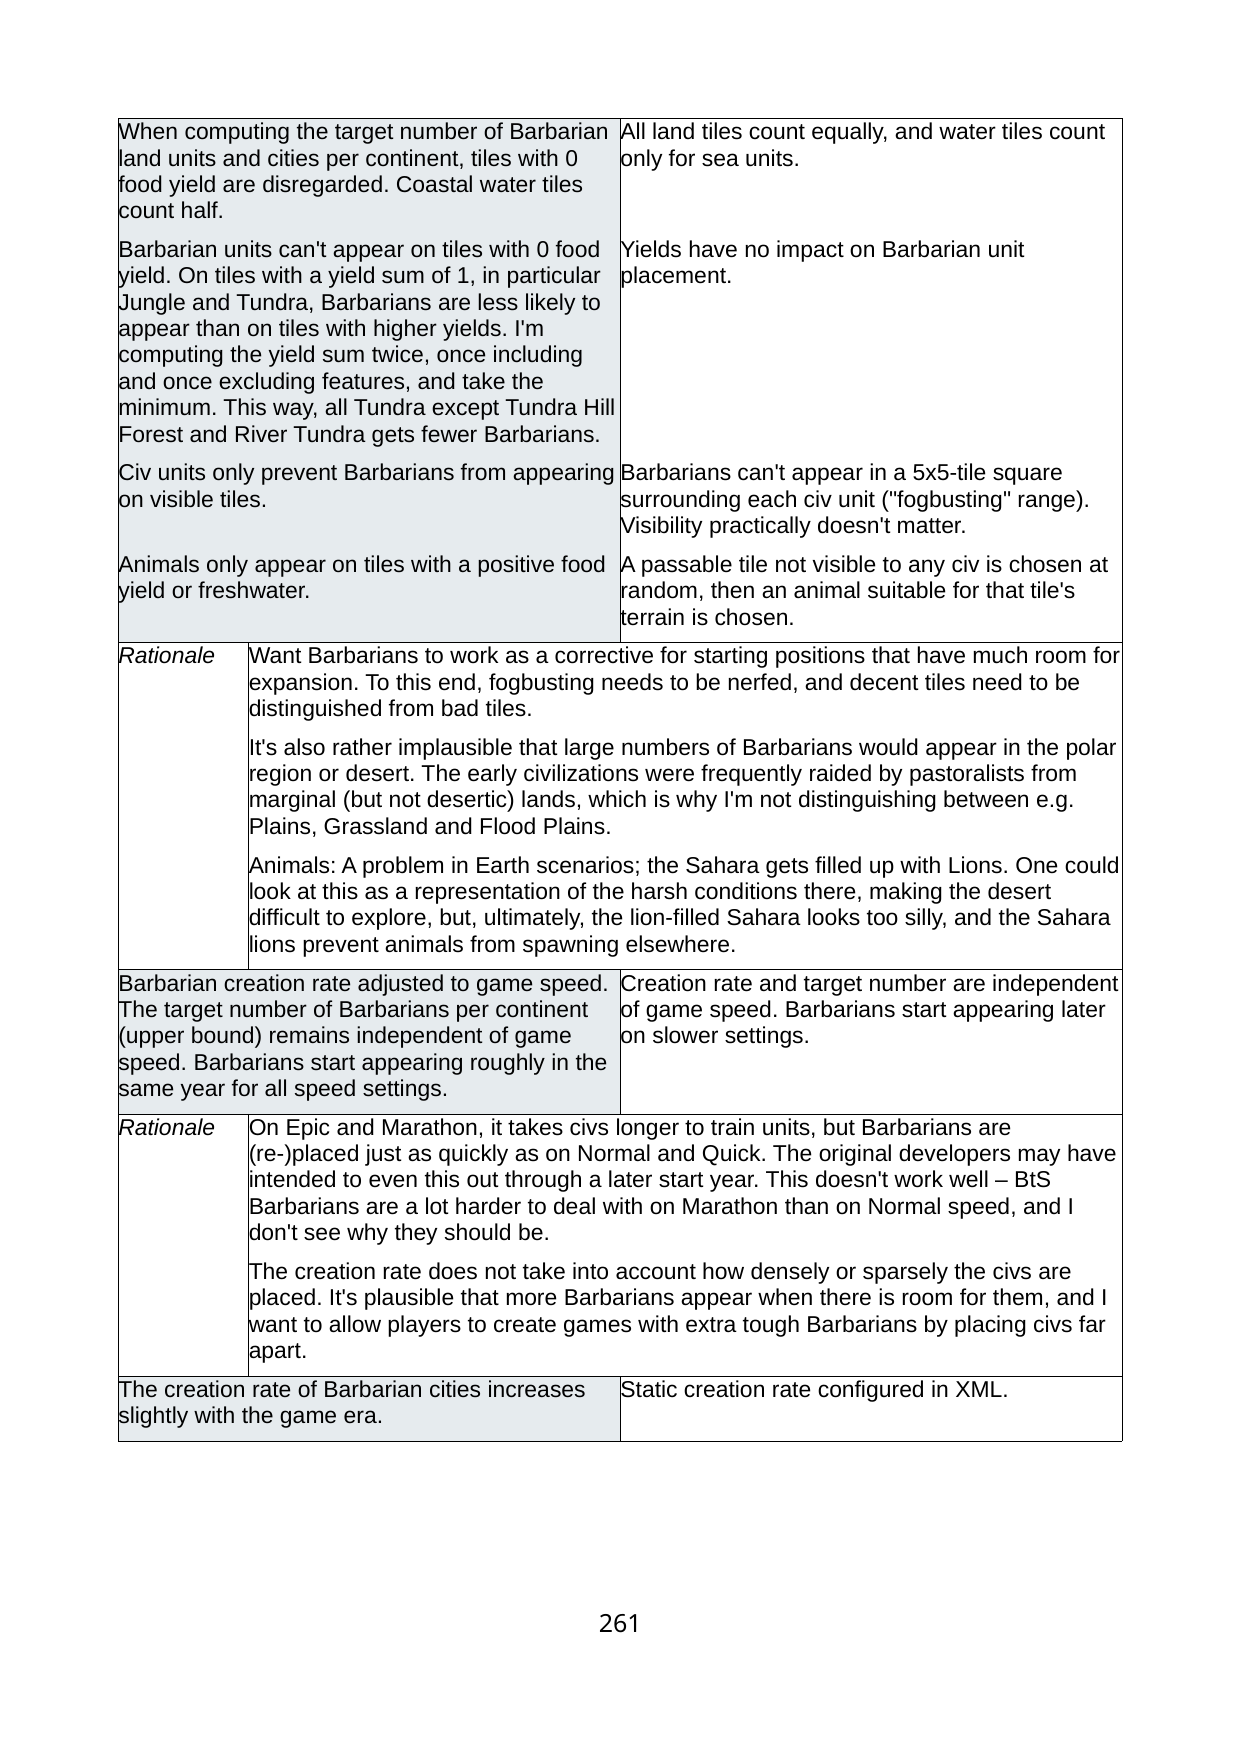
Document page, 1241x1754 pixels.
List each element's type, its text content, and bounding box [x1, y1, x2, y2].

table_cell Rationale [119, 1115, 248, 1376]
table_cell When computing the target number of Barbarian land units and cities per continent, tiles with 0 food yield are disregarded. Coastal water tiles count half. Barbarian units can't appear on tiles with 0 food yield. On tiles with a yield sum of 1, in particular Jungle and Tundra, Barbarians are less likely to appear than on tiles with higher yields. I'm computing the yield sum twice, once including and once excluding features, and take the minimum. This way, all Tundra except Tundra Hill Forest and River Tundra gets fewer Barbarians. Civ units only prevent Barbarians from appearing on visible tiles. Animals only appear on tiles with a positive food yield or freshwater. [119, 119, 620, 642]
table_cell Creation rate and target number are independent of game speed. Barbarians start appearing later on slower settings. [621, 970, 1122, 1114]
table_cell Rationale [119, 643, 248, 969]
table_cell On Epic and Marathon, it takes civs longer to train units, but Barbarians are (re-)placed just as quickly as on Normal and Quick. The original developers may have intended to even this out through a later start year. This doesn't work well – BtS Barbarians are a lot harder to deal with on Marathon than on Normal speed, and I don't see why they should be. The creation rate does not take into account how densely or sparsely the civs are placed. It's plausible that more Barbarians appear when there is room for them, and I want to allow players to create games with extra tough Barbarians by placing civs far apart. [249, 1115, 1122, 1376]
table_cell Static creation rate configured in XML. [621, 1377, 1122, 1441]
table_cell Barbarian creation rate adjusted to game speed. The target number of Barbarians per continent (upper bound) remains independent of game speed. Barbarians start appearing roughly in the same year for all speed settings. [119, 970, 620, 1114]
table_cell The creation rate of Barbarian cities increases slightly with the game era. [119, 1377, 620, 1441]
table_cell All land tiles count equally, and water tiles count only for sea units. Yields have no impact on Barbarian unit placement. Barbarians can't appear in a 5x5-tile square surrounding each civ unit ("fogbusting" range). Visibility practically doesn't matter. A passable tile not visible to any civ is chosen at random, then an animal suitable for that tile's terrain is chosen. [621, 119, 1122, 642]
table_cell Want Barbarians to work as a corrective for starting positions that have much room for expansion. To this end, fogbusting needs to be nerfed, and decent tiles need to be distinguished from bad tiles. It's also rather implausible that large numbers of Barbarians would appear in the polar region or desert. The early civilizations were frequently raided by pastoralists from marginal (but not desertic) lands, which is why I'm not distinguishing between e.g. Plains, Grassland and Flood Plains. Animals: A problem in Earth scenarios; the Sahara gets filled up with Lions. One could look at this as a representation of the harsh conditions there, making the desert difficult to explore, but, ultimately, the lion-filled Sahara looks too silly, and the Sahara lions prevent animals from spawning elsewhere. [249, 643, 1122, 969]
